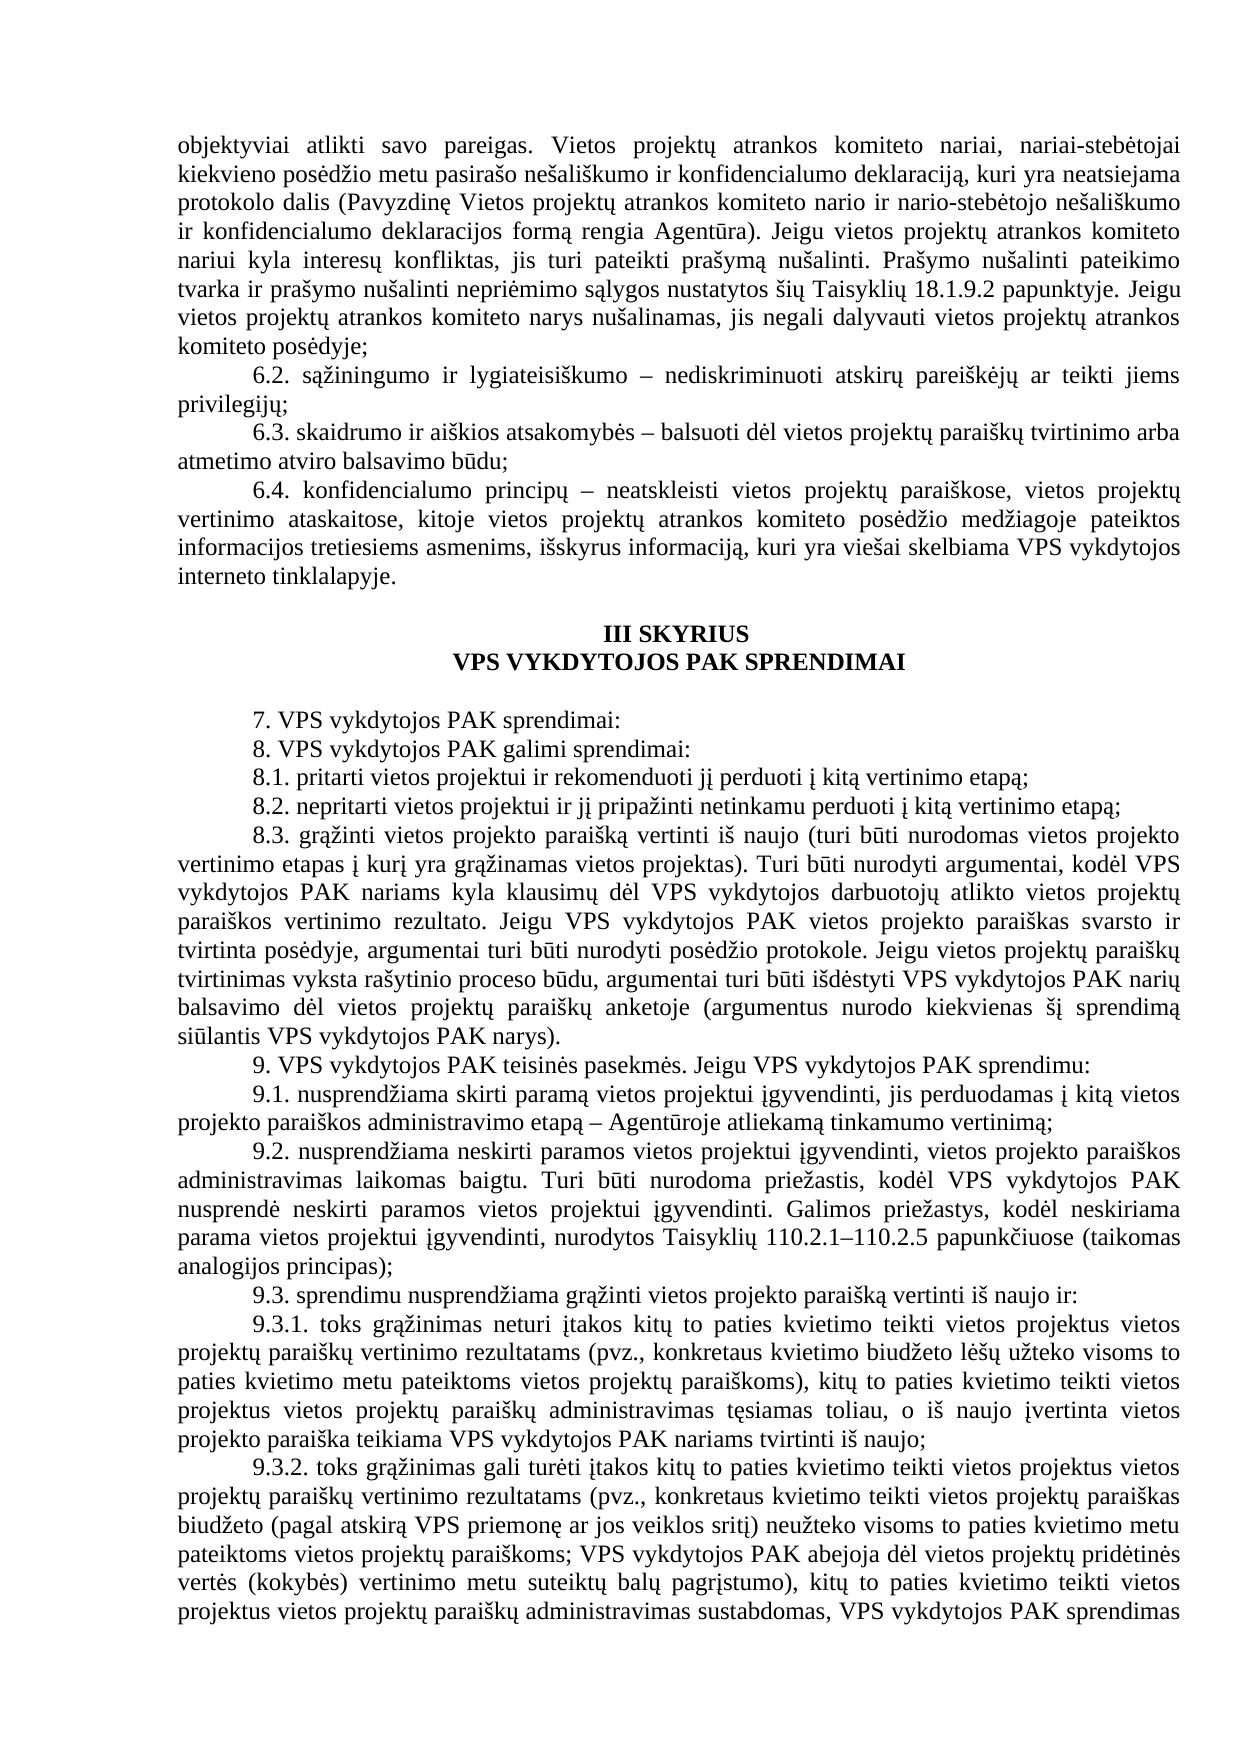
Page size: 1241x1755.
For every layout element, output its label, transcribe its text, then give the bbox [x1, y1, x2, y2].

text 6.4. konfidencialumo principų – neatskleisti vietos projektų paraiškose, vietos projektų vertinimo ataskaitose, kitoje vietos projektų atrankos komiteto posėdžio medžiagoje pateiktos informacijos tretiesiems asmenims, išskyrus informaciją, kuri yra viešai skelbiama VPS vykdytojos interneto tinklalapyje. [177, 475, 1181, 590]
text 9.2. nusprendžiama neskirti paramos vietos projektui įgyvendinti, vietos projekto paraiškos administravimas laikomas baigtu. Turi būti nurodoma priežastis, kodėl VPS vykdytojos PAK nusprendė neskirti paramos vietos projektui įgyvendinti. Galimos priežastys, kodėl neskiriama parama vietos projektui įgyvendinti, nurodytos Taisyklių 110.2.1–110.2.5 papunkčiuose (taikomas analogijos principas); [177, 1136, 1181, 1280]
text VPS VYKDYTOJOS PAK SPRENDIMAI [177, 647, 1181, 676]
text 9.3.1. toks grąžinimas neturi įtakos kitų to paties kvietimo teikti vietos projektus vietos projektų paraiškų vertinimo rezultatams (pvz., konkretaus kvietimo biudžeto lėšų užteko visoms to paties kvietimo metu pateiktoms vietos projektų paraiškoms), kitų to paties kvietimo teikti vietos projektus vietos projektų paraiškų administravimas tęsiamas toliau, o iš naujo įvertinta vietos projekto paraiška teikiama VPS vykdytojos PAK nariams tvirtinti iš naujo; [177, 1309, 1181, 1452]
text 8.1. pritarti vietos projektui ir rekomenduoti jį perduoti į kitą vertinimo etapą; [177, 762, 1181, 791]
text 9.3.2. toks grąžinimas gali turėti įtakos kitų to paties kvietimo teikti vietos projektus vietos projektų paraiškų vertinimo rezultatams (pvz., konkretaus kvietimo teikti vietos projektų paraiškas biudžeto (pagal atskirą VPS priemonę ar jos veiklos sritį) neužteko visoms to paties kvietimo metu pateiktoms vietos projektų paraiškoms; VPS vykdytojos PAK abejoja dėl vietos projektų pridėtinės vertės (kokybės) vertinimo metu suteiktų balų pagrįstumo), kitų to paties kvietimo teikti vietos projektus vietos projektų paraiškų administravimas sustabdomas, VPS vykdytojos PAK sprendimas [177, 1452, 1181, 1625]
text 8.3. grąžinti vietos projekto paraišką vertinti iš naujo (turi būti nurodomas vietos projekto vertinimo etapas į kurį yra grąžinamas vietos projektas). Turi būti nurodyti argumentai, kodėl VPS vykdytojos PAK nariams kyla klausimų dėl VPS vykdytojos darbuotojų atlikto vietos projektų paraiškos vertinimo rezultato. Jeigu VPS vykdytojos PAK vietos projekto paraiškas svarsto ir tvirtinta posėdyje, argumentai turi būti nurodyti posėdžio protokole. Jeigu vietos projektų paraiškų tvirtinimas vyksta rašytinio proceso būdu, argumentai turi būti išdėstyti VPS vykdytojos PAK narių balsavimo dėl vietos projektų paraiškų anketoje (argumentus nurodo kiekvienas šį sprendimą siūlantis VPS vykdytojos PAK narys). [177, 820, 1181, 1050]
text 8.2. nepritarti vietos projektui ir jį pripažinti netinkamu perduoti į kitą vertinimo etapą; [177, 791, 1181, 820]
text III SKYRIUS [177, 619, 1181, 647]
text 9.1. nusprendžiama skirti paramą vietos projektui įgyvendinti, jis perduodamas į kitą vietos projekto paraiškos administravimo etapą – Agentūroje atliekamą tinkamumo vertinimą; [177, 1079, 1181, 1136]
text 6.3. skaidrumo ir aiškios atsakomybės – balsuoti dėl vietos projektų paraiškų tvirtinimo arba atmetimo atviro balsavimo būdu; [177, 417, 1181, 475]
text 9. VPS vykdytojos PAK teisinės pasekmės. Jeigu VPS vykdytojos PAK sprendimu: [177, 1050, 1181, 1079]
text objektyviai atlikti savo pareigas. Vietos projektų atrankos komiteto nariai, nariai-stebėtojai kiekvieno posėdžio metu pasirašo nešališkumo ir konfidencialumo deklaraciją, kuri yra neatsiejama protokolo dalis (Pavyzdinę Vietos projektų atrankos komiteto nario ir nario-stebėtojo nešališkumo ir konfidencialumo deklaracijos formą rengia Agentūra). Jeigu vietos projektų atrankos komiteto nariui kyla interesų konfliktas, jis turi pateikti prašymą nušalinti. Prašymo nušalinti pateikimo tvarka ir prašymo nušalinti nepriėmimo sąlygos nustatytos šių Taisyklių 18.1.9.2 papunktyje. Jeigu vietos projektų atrankos komiteto narys nušalinamas, jis negali dalyvauti vietos projektų atrankos komiteto posėdyje; [177, 130, 1181, 360]
text 7. VPS vykdytojos PAK sprendimai: [177, 705, 1181, 734]
text 8. VPS vykdytojos PAK galimi sprendimai: [177, 734, 1181, 762]
text 6.2. sąžiningumo ir lygiateisiškumo – nediskriminuoti atskirų pareiškėjų ar teikti jiems privilegijų; [177, 360, 1181, 417]
text 9.3. sprendimu nusprendžiama grąžinti vietos projekto paraišką vertinti iš naujo ir: [177, 1280, 1181, 1309]
